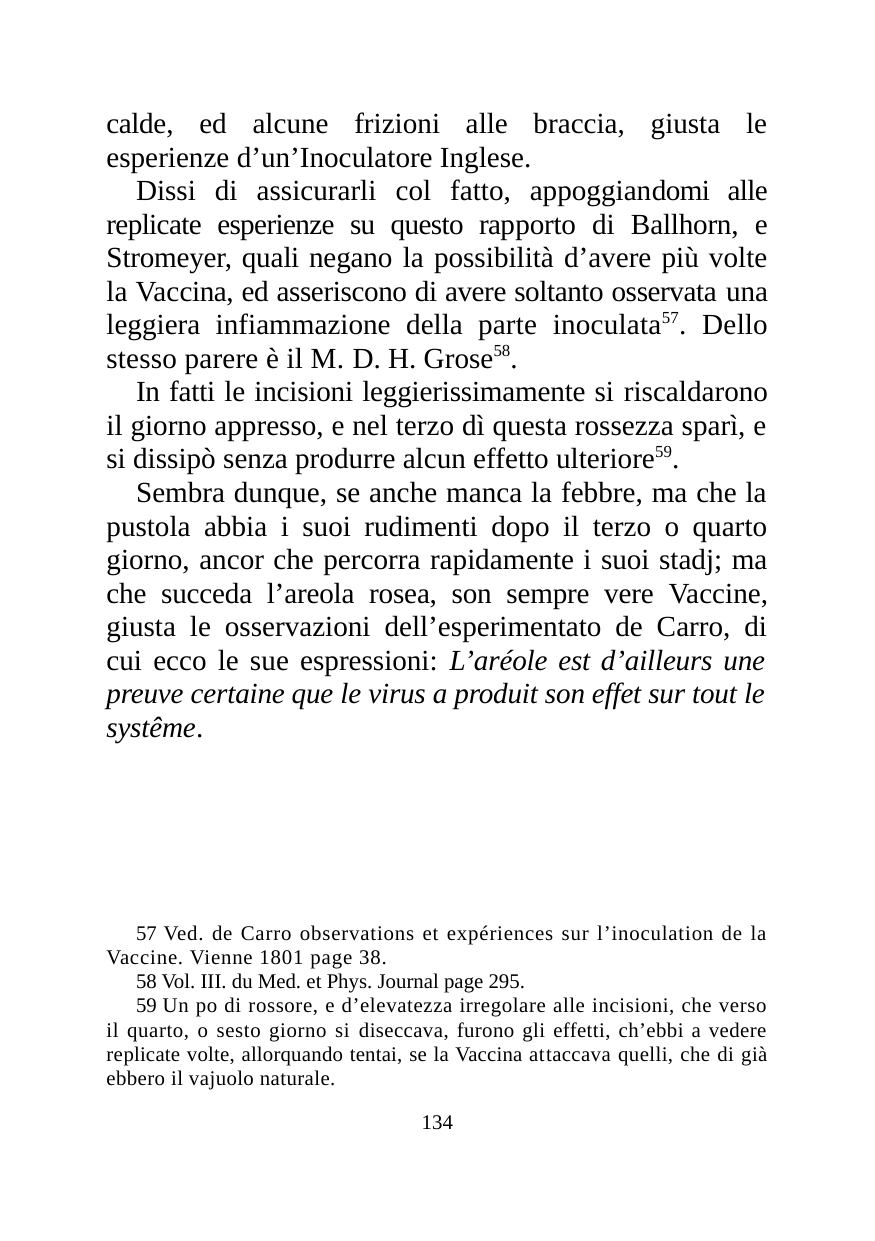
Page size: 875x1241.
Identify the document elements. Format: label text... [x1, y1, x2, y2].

text In fatti le incisioni leggierissimamente si riscaldarono il giorno appresso, e nel terzo dì questa rossezza sparì, e si dissipò senza produrre alcun effetto ulteriore. [106, 374, 768, 475]
text calde, ed alcune frizioni alle braccia, giusta le esperienze d’un’Inoculatore Inglese. [106, 106, 768, 173]
text Sembra dunque, se anche manca la febbre, ma che la pustola abbia i suoi rudimenti dopo il terzo o quarto giorno, ancor che percorra rapidamente i suoi stadj; ma che succeda l’areola rosea, son sempre vere Vaccine, giusta le osservazioni dell’esperimentato de Carro, di cui ecco le sue espressioni: L’aréole est d’ailleurs une preuve certaine que le virus a produit son effet sur tout le systême. [106, 475, 768, 743]
text Vol. III. du Med. et Phys. Journal page 295. [106, 969, 768, 993]
text Ved. de Carro observations et expériences sur l’inoculation de la Vaccine. Vienne 1801 page 38. [106, 921, 768, 969]
text Dissi di assicurarli col fatto, appoggiandomi alle replicate esperienze su questo rapporto di Ballhorn, e Stromeyer, quali negano la possibilità d’avere più volte la Vaccina, ed asseriscono di avere soltanto osservata una leggiera infiammazione della parte inoculata. Dello stesso parere è il M. D. H. Grose. [106, 173, 768, 374]
text Un po di rossore, e d’elevatezza irregolare alle incisioni, che verso il quarto, o sesto giorno si diseccava, furono gli effetti, ch’ebbi a vedere replicate volte, allorquando tentai, se la Vaccina attaccava quelli, che di già ebbero il vajuolo naturale. [106, 993, 768, 1090]
